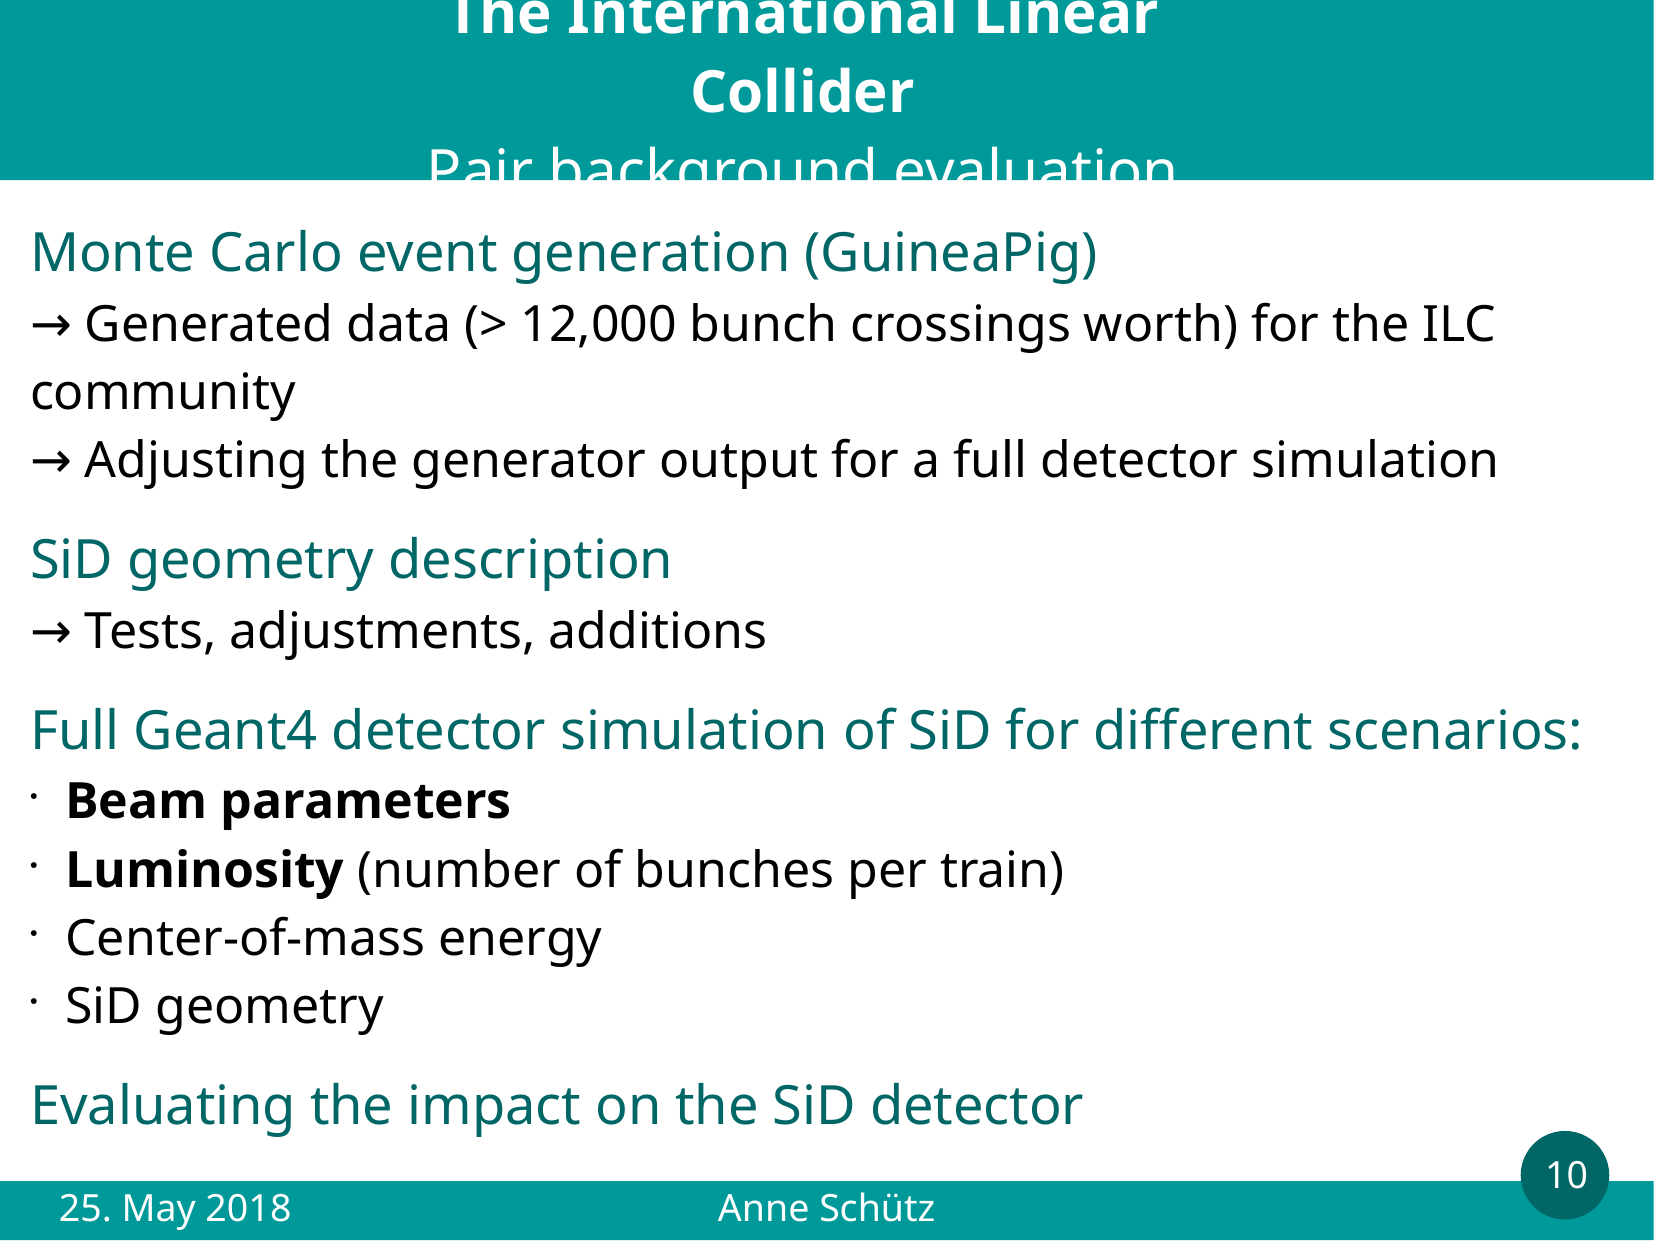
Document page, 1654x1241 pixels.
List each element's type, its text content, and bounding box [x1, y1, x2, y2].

text_box Monte Carlo event generation (GuineaPig) → Generated data (> 12,000 bunch crossings worth) for the ILC community → Adjusting the generator output for a full detector simulation SiD geometry description → Tests, adjustments, additions Full Geant4 detector simulation of SiD for different scenarios: Beam parameters Luminosity (number of bunches per train) Center-of-mass energy SiD geometry Evaluating the impact on the SiD detector [30, 193, 1621, 1161]
title The International Linear Collider Pair background evaluation [426, 0, 1227, 181]
